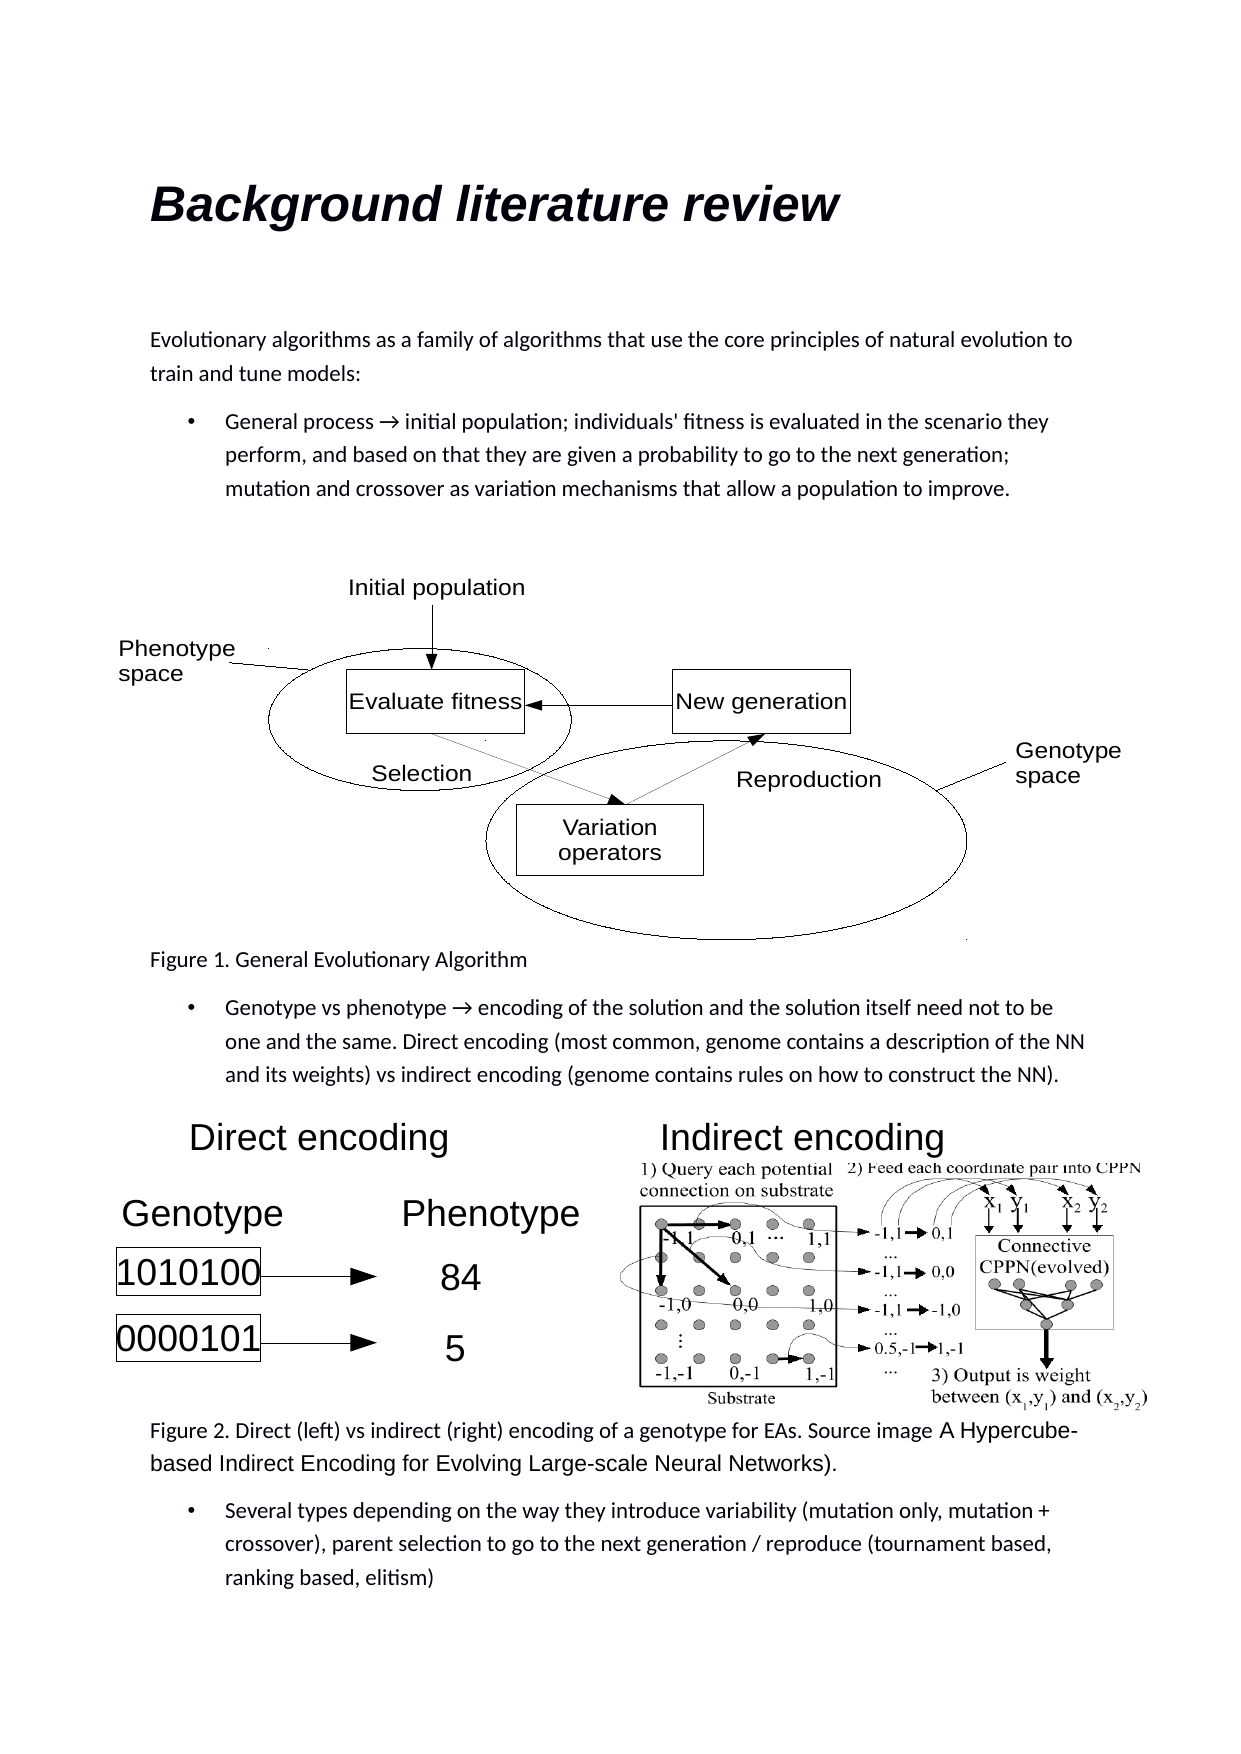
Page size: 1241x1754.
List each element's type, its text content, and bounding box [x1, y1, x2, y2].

list Several types depending on the way they introduce variability (mutation only, mutation + crossover), parent selection to go to the next generation / reproduce (tournament based, ranking based, elitism) [187, 1496, 1090, 1591]
list Genotype vs phenotype → encoding of the solution and the solution itself need not to be one and the same. Direct encoding (most common, genome contains a description of the NN and its weights) vs indirect encoding (genome contains rules on how to construct the NN). [187, 993, 1090, 1088]
picture [618, 1163, 1150, 1411]
text Figure 1. General Evolutionary Algorithm [150, 570, 1090, 973]
subtitle Background literature review [150, 175, 1090, 232]
text Evolutionary algorithms as a family of algorithms that use the core principles of natural evolution to train and tune models: [150, 325, 1090, 387]
list General process → initial population; individuals' fitness is evaluated in the scenario they perform, and based on that they are given a probability to go to the next generation; mutation and crossover as variation mechanisms that allow a population to improve. [187, 407, 1090, 502]
text Figure 2. Direct (left) vs indirect (right) encoding of a genotype for EAs. Source image A Hypercube-based Indirect Encoding for Evolving Large-scale Neural Networks). [150, 1109, 1090, 1476]
